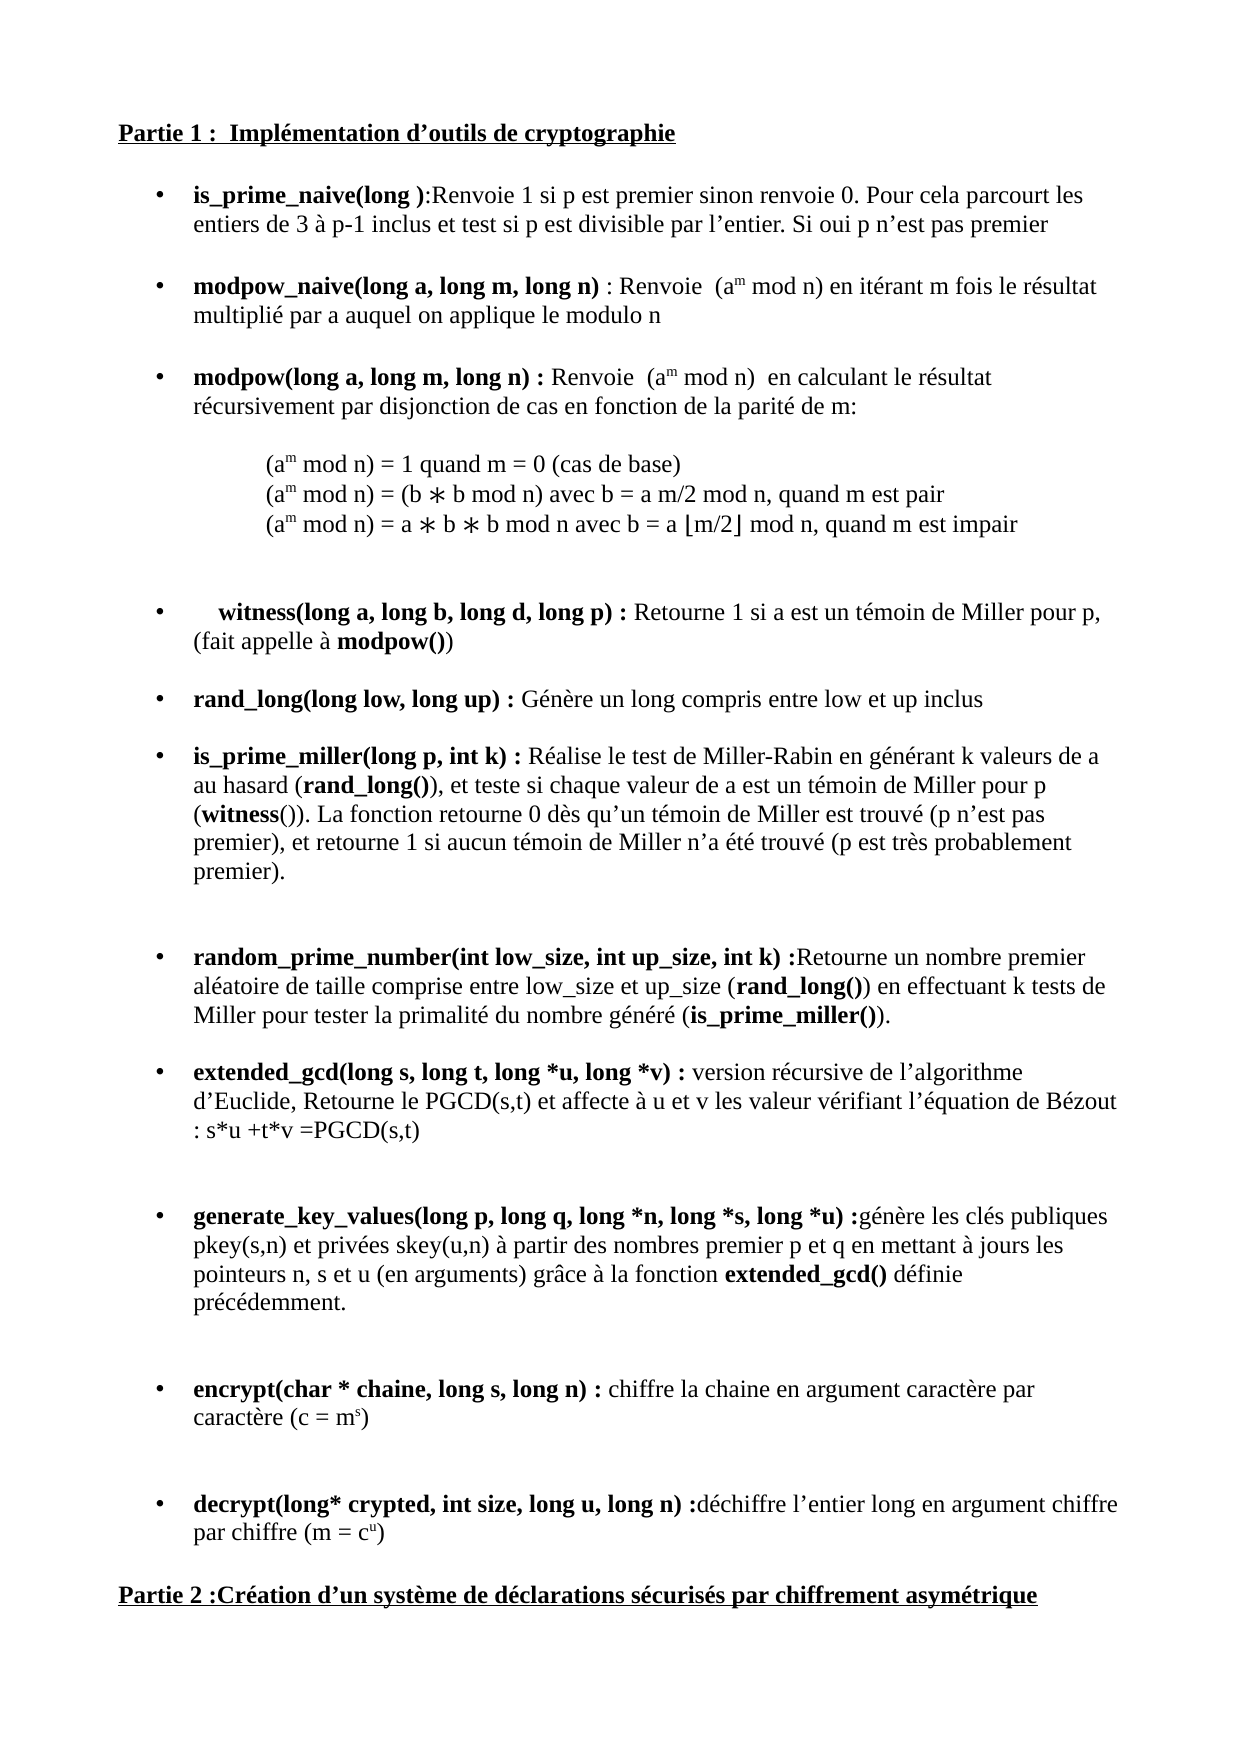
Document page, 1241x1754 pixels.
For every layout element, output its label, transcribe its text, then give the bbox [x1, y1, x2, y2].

list modpow(long a, long m, long n) : Renvoie (am mod n) en calculant le résultat récursivement par disjonction de cas en fonction de la parité de m: [156, 362, 1122, 420]
list modpow_naive(long a, long m, long n) : Renvoie (am mod n) en itérant m fois le résultat multiplié par a auquel on applique le modulo n [156, 271, 1122, 329]
list rand_long(long low, long up) : Génère un long compris entre low et up inclus [156, 684, 1122, 712]
text Partie 1 : Implémentation d’outils de cryptographie [118, 118, 1122, 147]
list is_prime_naive(long ):Renvoie 1 si p est premier sinon renvoie 0. Pour cela parcourt les entiers de 3 à p-1 inclus et test si p est divisible par l’entier. Si oui p n’est pas premier [156, 180, 1122, 238]
text (am mod n) = a ∗ b ∗ b mod n avec b = a ⌊m/2⌋ mod n, quand m est impair [118, 508, 1122, 538]
list extended_gcd(long s, long t, long *u, long *v) : version récursive de l’algorithme d’Euclide, Retourne le PGCD(s,t) et affecte à u et v les valeur vérifiant l’équation de Bézout : s*u +t*v =PGCD(s,t) [156, 1057, 1122, 1144]
list generate_key_values(long p, long q, long *n, long *s, long *u) :génère les clés publiques pkey(s,n) et privées skey(u,n) à partir des nombres premier p et q en mettant à jours les pointeurs n, s et u (en arguments) grâce à la fonction extended_gcd() définie précédemment. [156, 1201, 1122, 1316]
list witness(long a, long b, long d, long p) : Retourne 1 si a est un témoin de Miller pour p, (fait appelle à modpow()) [156, 597, 1122, 655]
list random_prime_number(int low_size, int up_size, int k) :Retourne un nombre premier aléatoire de taille comprise entre low_size et up_size (rand_long()) en effectuant k tests de Miller pour tester la primalité du nombre généré (is_prime_miller()). [156, 942, 1122, 1029]
text (am mod n) = 1 quand m = 0 (cas de base) [118, 449, 1122, 477]
text Partie 2 :Création d’un système de déclarations sécurisés par chiffrement asymétrique [118, 1580, 1122, 1608]
list is_prime_miller(long p, int k) : Réalise le test de Miller-Rabin en générant k valeurs de a au hasard (rand_long()), et teste si chaque valeur de a est un témoin de Miller pour p (witness()). La fonction retourne 0 dès qu’un témoin de Miller est trouvé (p n’est pas premier), et retourne 1 si aucun témoin de Miller n’a été trouvé (p est très probablement premier). [156, 741, 1122, 885]
text (am mod n) = (b ∗ b mod n) avec b = a m/2 mod n, quand m est pair [118, 477, 1122, 508]
list decrypt(long* crypted, int size, long u, long n) :déchiffre l’entier long en argument chiffre par chiffre (m = cu) [156, 1489, 1122, 1546]
list encrypt(char * chaine, long s, long n) : chiffre la chaine en argument caractère par caractère (c = ms) [156, 1374, 1122, 1431]
